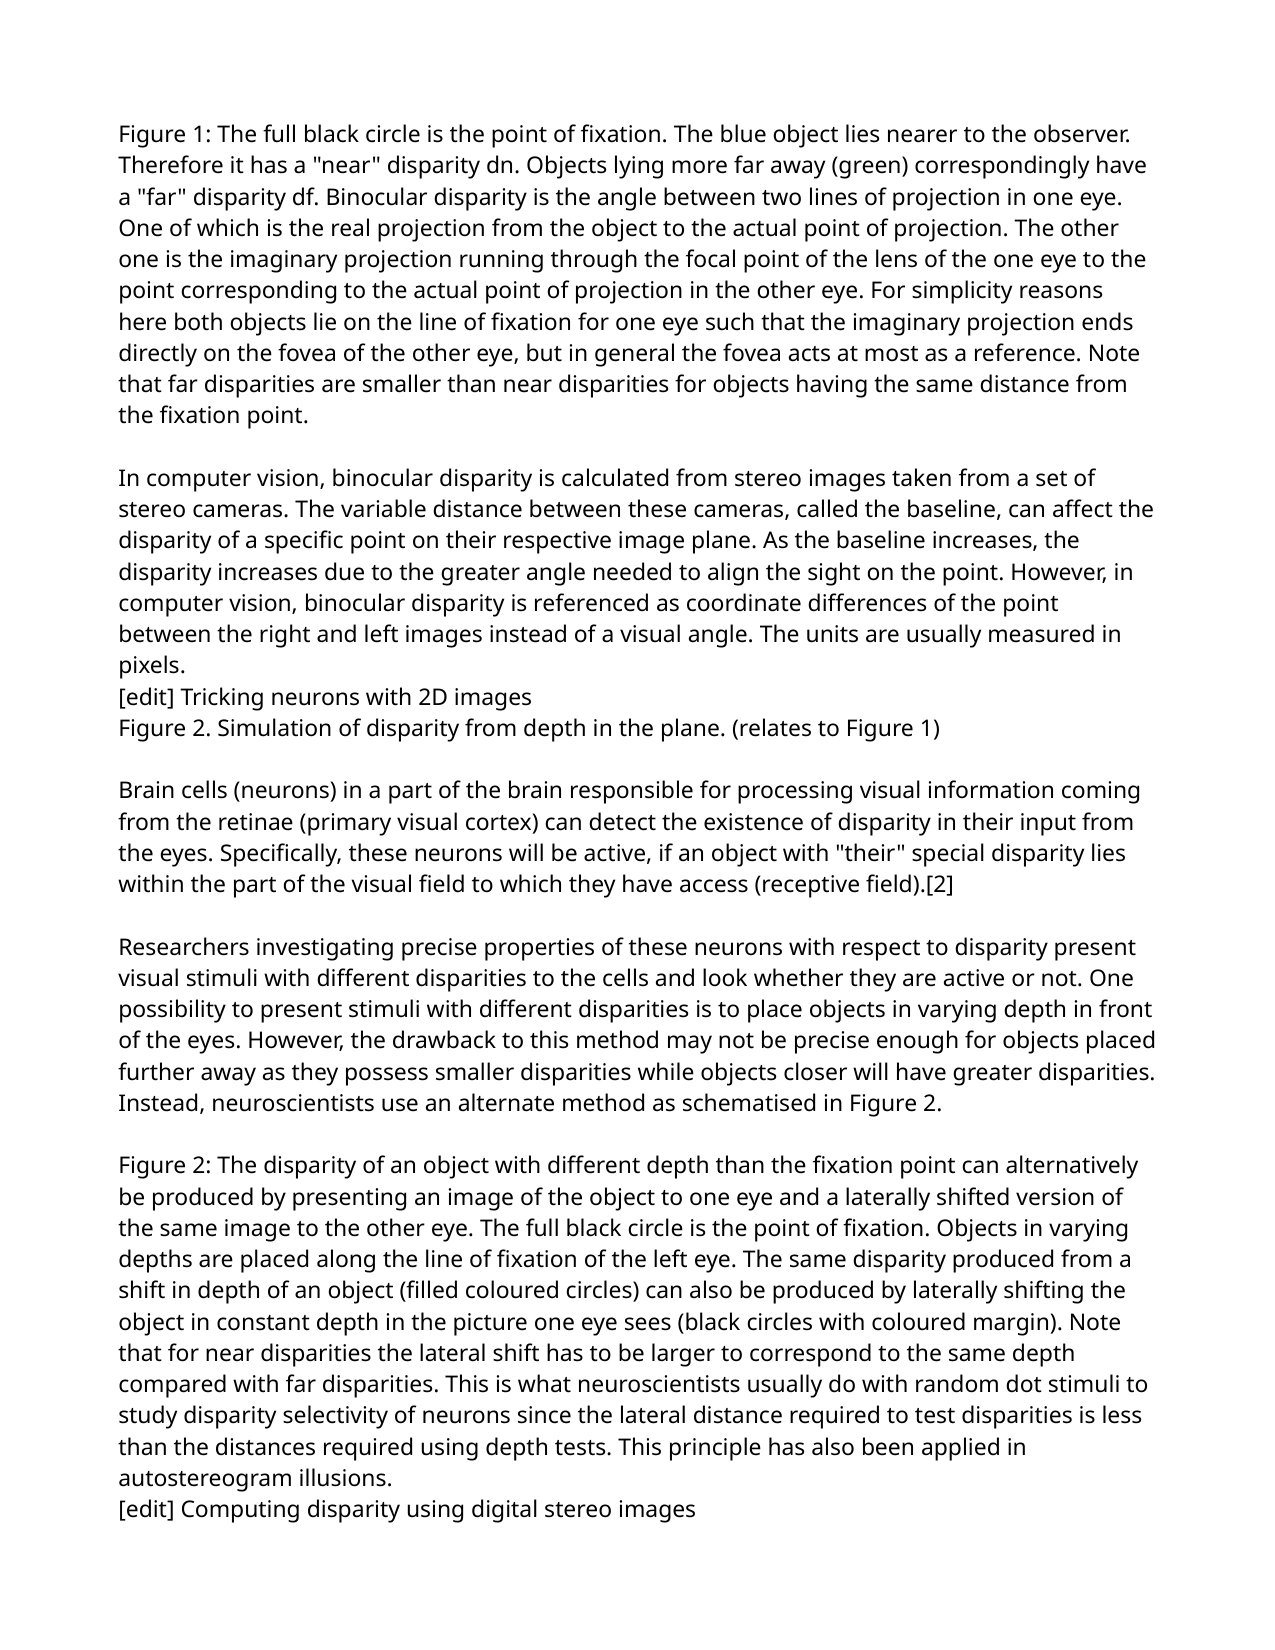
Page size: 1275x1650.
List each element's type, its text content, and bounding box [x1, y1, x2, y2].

text Figure 2. Simulation of disparity from depth in the plane. (relates to Figure 1) [118, 712, 1157, 743]
text [edit] Computing disparity using digital stereo images [118, 1493, 1157, 1524]
text Figure 2: The disparity of an object with different depth than the fixation point can alternatively be produced by presenting an image of the object to one eye and a laterally shifted version of the same image to the other eye. The full black circle is the point of fixation. Objects in varying depths are placed along the line of fixation of the left eye. The same disparity produced from a shift in depth of an object (filled coloured circles) can also be produced by laterally shifting the object in constant depth in the picture one eye sees (black circles with coloured margin). Note that for near disparities the lateral shift has to be larger to correspond to the same depth compared with far disparities. This is what neuroscientists usually do with random dot stimuli to study disparity selectivity of neurons since the lateral distance required to test disparities is less than the distances required using depth tests. This principle has also been applied in autostereogram illusions. [118, 1149, 1157, 1493]
text Brain cells (neurons) in a part of the brain responsible for processing visual information coming from the retinae (primary visual cortex) can detect the existence of disparity in their input from the eyes. Specifically, these neurons will be active, if an object with "their" special disparity lies within the part of the visual field to which they have access (receptive field).[2] [118, 774, 1157, 899]
text In computer vision, binocular disparity is calculated from stereo images taken from a set of stereo cameras. The variable distance between these cameras, called the baseline, can affect the disparity of a specific point on their respective image plane. As the baseline increases, the disparity increases due to the greater angle needed to align the sight on the point. However, in computer vision, binocular disparity is referenced as coordinate differences of the point between the right and left images instead of a visual angle. The units are usually measured in pixels. [118, 462, 1157, 681]
text Researchers investigating precise properties of these neurons with respect to disparity present visual stimuli with different disparities to the cells and look whether they are active or not. One possibility to present stimuli with different disparities is to place objects in varying depth in front of the eyes. However, the drawback to this method may not be precise enough for objects placed further away as they possess smaller disparities while objects closer will have greater disparities. Instead, neuroscientists use an alternate method as schematised in Figure 2. [118, 931, 1157, 1118]
text [edit] Tricking neurons with 2D images [118, 681, 1157, 712]
text Figure 1: The full black circle is the point of fixation. The blue object lies nearer to the observer. Therefore it has a "near" disparity dn. Objects lying more far away (green) correspondingly have a "far" disparity df. Binocular disparity is the angle between two lines of projection in one eye. One of which is the real projection from the object to the actual point of projection. The other one is the imaginary projection running through the focal point of the lens of the one eye to the point corresponding to the actual point of projection in the other eye. For simplicity reasons here both objects lie on the line of fixation for one eye such that the imaginary projection ends directly on the fovea of the other eye, but in general the fovea acts at most as a reference. Note that far disparities are smaller than near disparities for objects having the same distance from the fixation point. [118, 118, 1157, 431]
